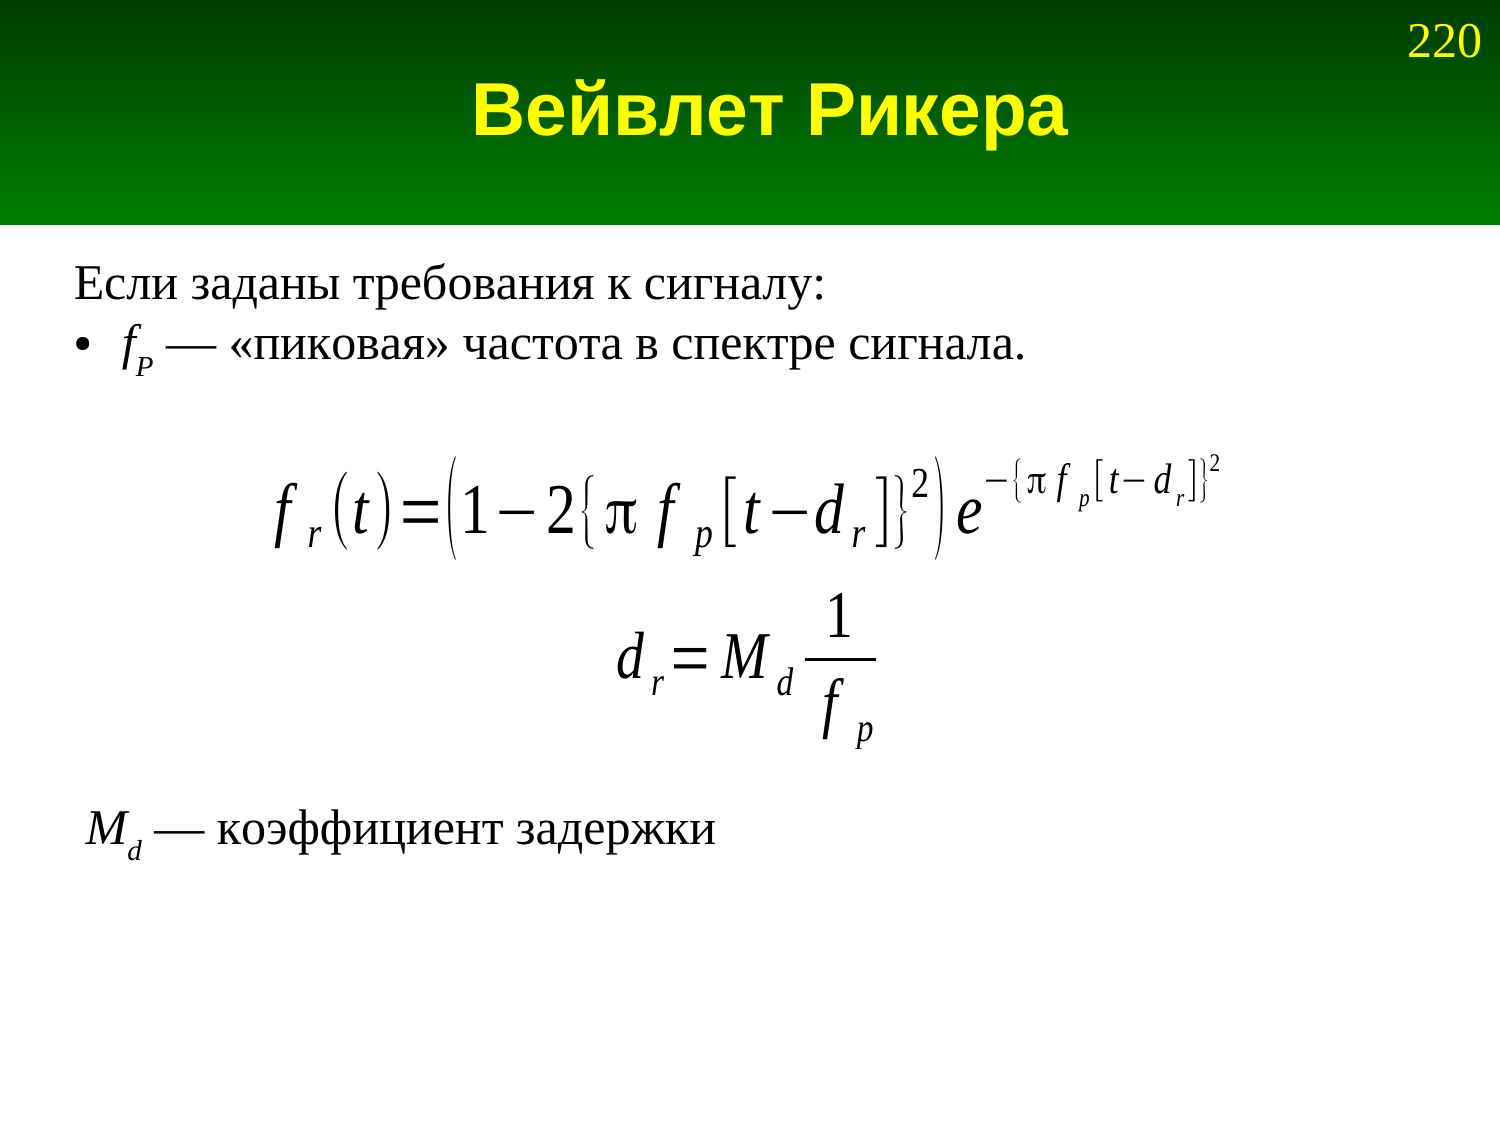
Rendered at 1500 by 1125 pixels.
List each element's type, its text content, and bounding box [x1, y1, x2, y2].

chart [602, 578, 893, 749]
text_box Md — коэффициент задержки [70, 786, 732, 875]
chart [248, 448, 1237, 564]
title Вейвлет Рикера [100, 7, 1441, 204]
text_box Если заданы требования к сигналу: fP — «пиковая» частота в спектре сигнала. [59, 242, 1453, 679]
